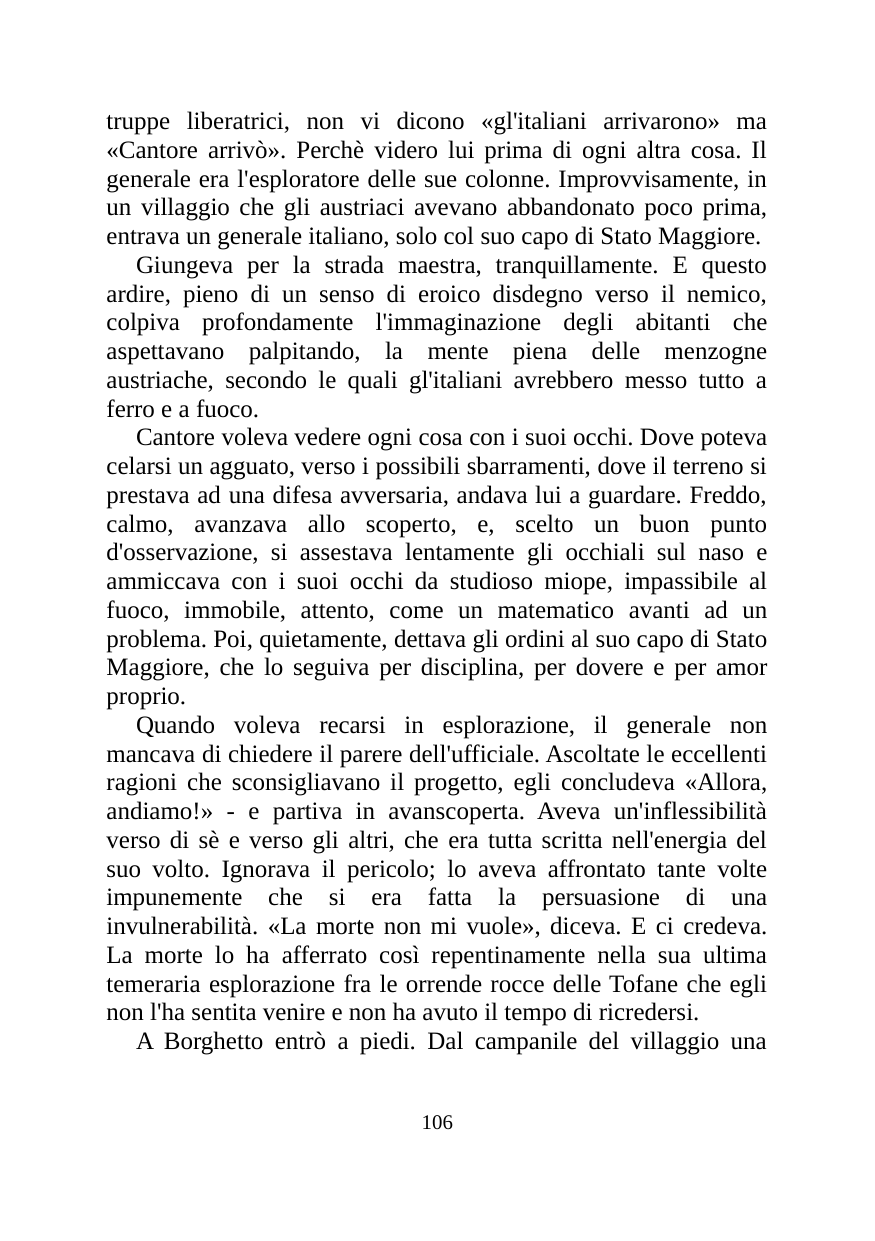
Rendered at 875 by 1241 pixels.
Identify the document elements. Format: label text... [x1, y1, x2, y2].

text Cantore voleva vedere ogni cosa con i suoi occhi. Dove poteva celarsi un agguato, verso i possibili sbarramenti, dove il terreno si prestava ad una difesa avversaria, andava lui a guardare. Freddo, calmo, avanzava allo scoperto, e, scelto un buon punto d'osservazione, si assestava lentamente gli occhiali sul naso e ammiccava con i suoi occhi da studioso miope, impassibile al fuoco, immobile, attento, come un matematico avanti ad un problema. Poi, quietamente, dettava gli ordini al suo capo di Stato Maggiore, che lo seguiva per disciplina, per dovere e per amor proprio. [106, 422, 768, 710]
text Quando voleva recarsi in esplorazione, il generale non mancava di chiedere il parere dell'ufficiale. Ascoltate le eccellenti ragioni che sconsigliavano il progetto, egli concludeva «Allora, andiamo!» - e partiva in avanscoperta. Aveva un'inflessibilità verso di sè e verso gli altri, che era tutta scritta nell'energia del suo volto. Ignorava il pericolo; lo aveva affrontato tante volte impunemente che si era fatta la persuasione di una invulnerabilità. «La morte non mi vuole», diceva. E ci credeva. La morte lo ha afferrato così repentinamente nella sua ultima temeraria esplorazione fra le orrende rocce delle Tofane che egli non l'ha sentita venire e non ha avuto il tempo di ricredersi. [106, 710, 768, 1026]
text Giungeva per la strada maestra, tranquillamente. E questo ardire, pieno di un senso di eroico disdegno verso il nemico, colpiva profondamente l'immaginazione degli abitanti che aspettavano palpitando, la mente piena delle menzogne austriache, secondo le quali gl'italiani avrebbero messo tutto a ferro e a fuoco. [106, 250, 768, 422]
text A Borghetto entrò a piedi. Dal campanile del villaggio una [106, 1026, 768, 1055]
text truppe liberatrici, non vi dicono «gl'italiani arrivarono» ma «Cantore arrivò». Perchè videro lui prima di ogni altra cosa. Il generale era l'esploratore delle sue colonne. Improvvisamente, in un villaggio che gli austriaci avevano abbandonato poco prima, entrava un generale italiano, solo col suo capo di Stato Maggiore. [106, 106, 768, 250]
